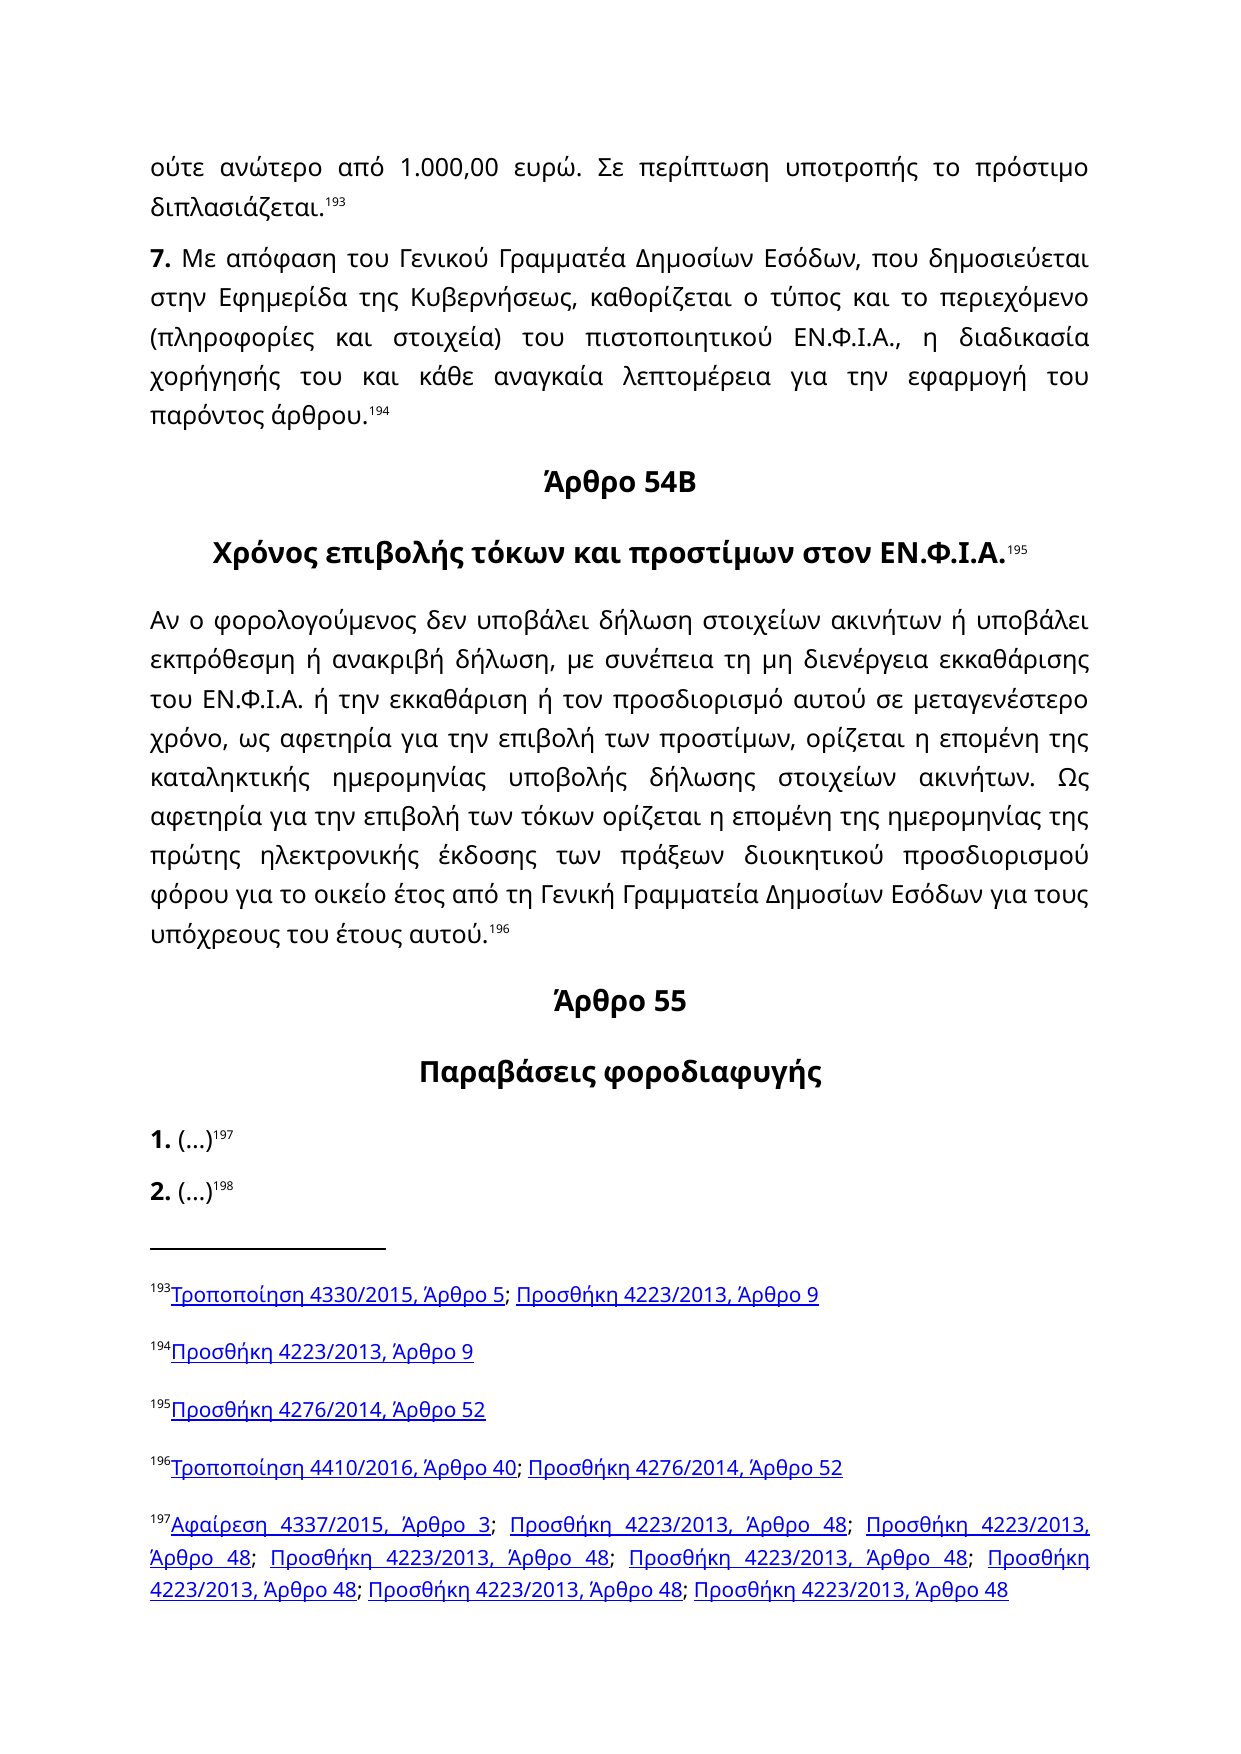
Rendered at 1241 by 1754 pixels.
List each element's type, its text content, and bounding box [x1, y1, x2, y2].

text Προσθήκη 4276/2014, Άρθρο 52 [150, 1395, 1090, 1423]
text Αν ο φορολογούμενος δεν υποβάλει δήλωση στοιχείων ακινήτων ή υποβάλει εκπρόθεσμη ή ανακριβή δήλωση, με συνέπεια τη μη διενέργεια εκκαθάρισης του ΕΝ.Φ.Ι.Α. ή την εκκαθάριση ή τον προσδιορισμό αυτού σε μεταγενέστερο χρόνο, ως αφετηρία για την επιβολή των προστίμων, ορίζεται η επομένη της καταληκτικής ημερομηνίας υποβολής δήλωσης στοιχείων ακινήτων. Ως αφετηρία για την επιβολή των τόκων ορίζεται η επομένη της ημερομηνίας της πρώτης ηλεκτρονικής έκδοσης των πράξεων διοικητικού προσδιορισμού φόρου για το οικείο έτος από τη Γενική Γραμματεία Δημοσίων Εσόδων για τους υπόχρεους του έτους αυτού. [150, 603, 1090, 950]
text Τροποποίηση 4410/2016, Άρθρο 40; Προσθήκη 4276/2014, Άρθρο 52 [150, 1453, 1090, 1481]
subtitle Άρθρο 54B [150, 462, 1090, 501]
text ούτε ανώτερο από 1.000,00 ευρώ. Σε περίπτωση υποτροπής το πρόστιμο διπλασιάζεται. [150, 150, 1090, 223]
subtitle Άρθρο 55 [150, 980, 1090, 1020]
text 7. Με απόφαση του Γενικού Γραμματέα Δημοσίων Εσόδων, που δημοσιεύεται στην Εφημερίδα της Κυβερνήσεως, καθορίζεται ο τύπος και το περιεχόμενο (πληροφορίες και στοιχεία) του πιστοποιητικού ΕΝ.Φ.Ι.Α., η διαδικασία χορήγησής του και κάθε αναγκαία λεπτομέρεια για την εφαρμογή του παρόντος άρθρου. [150, 241, 1090, 432]
subtitle Χρόνος επιβολής τόκων και προστίμων στον ΕΝ.Φ.Ι.Α. [150, 532, 1090, 572]
text 2. (…) [150, 1173, 1090, 1207]
text Αφαίρεση 4337/2015, Άρθρο 3; Προσθήκη 4223/2013, Άρθρο 48; Προσθήκη 4223/2013, Άρθρο 48; Προσθήκη 4223/2013, Άρθρο 48; Προσθήκη 4223/2013, Άρθρο 48; Προσθήκη 4223/2013, Άρθρο 48; Προσθήκη 4223/2013, Άρθρο 48; Προσθήκη 4223/2013, Άρθρο 48 [150, 1510, 1090, 1604]
text Προσθήκη 4223/2013, Άρθρο 9 [150, 1337, 1090, 1366]
text Τροποποίηση 4330/2015, Άρθρο 5; Προσθήκη 4223/2013, Άρθρο 9 [150, 1280, 1090, 1308]
text 1. (…) [150, 1122, 1090, 1156]
subtitle Παραβάσεις φοροδιαφυγής [150, 1051, 1090, 1091]
